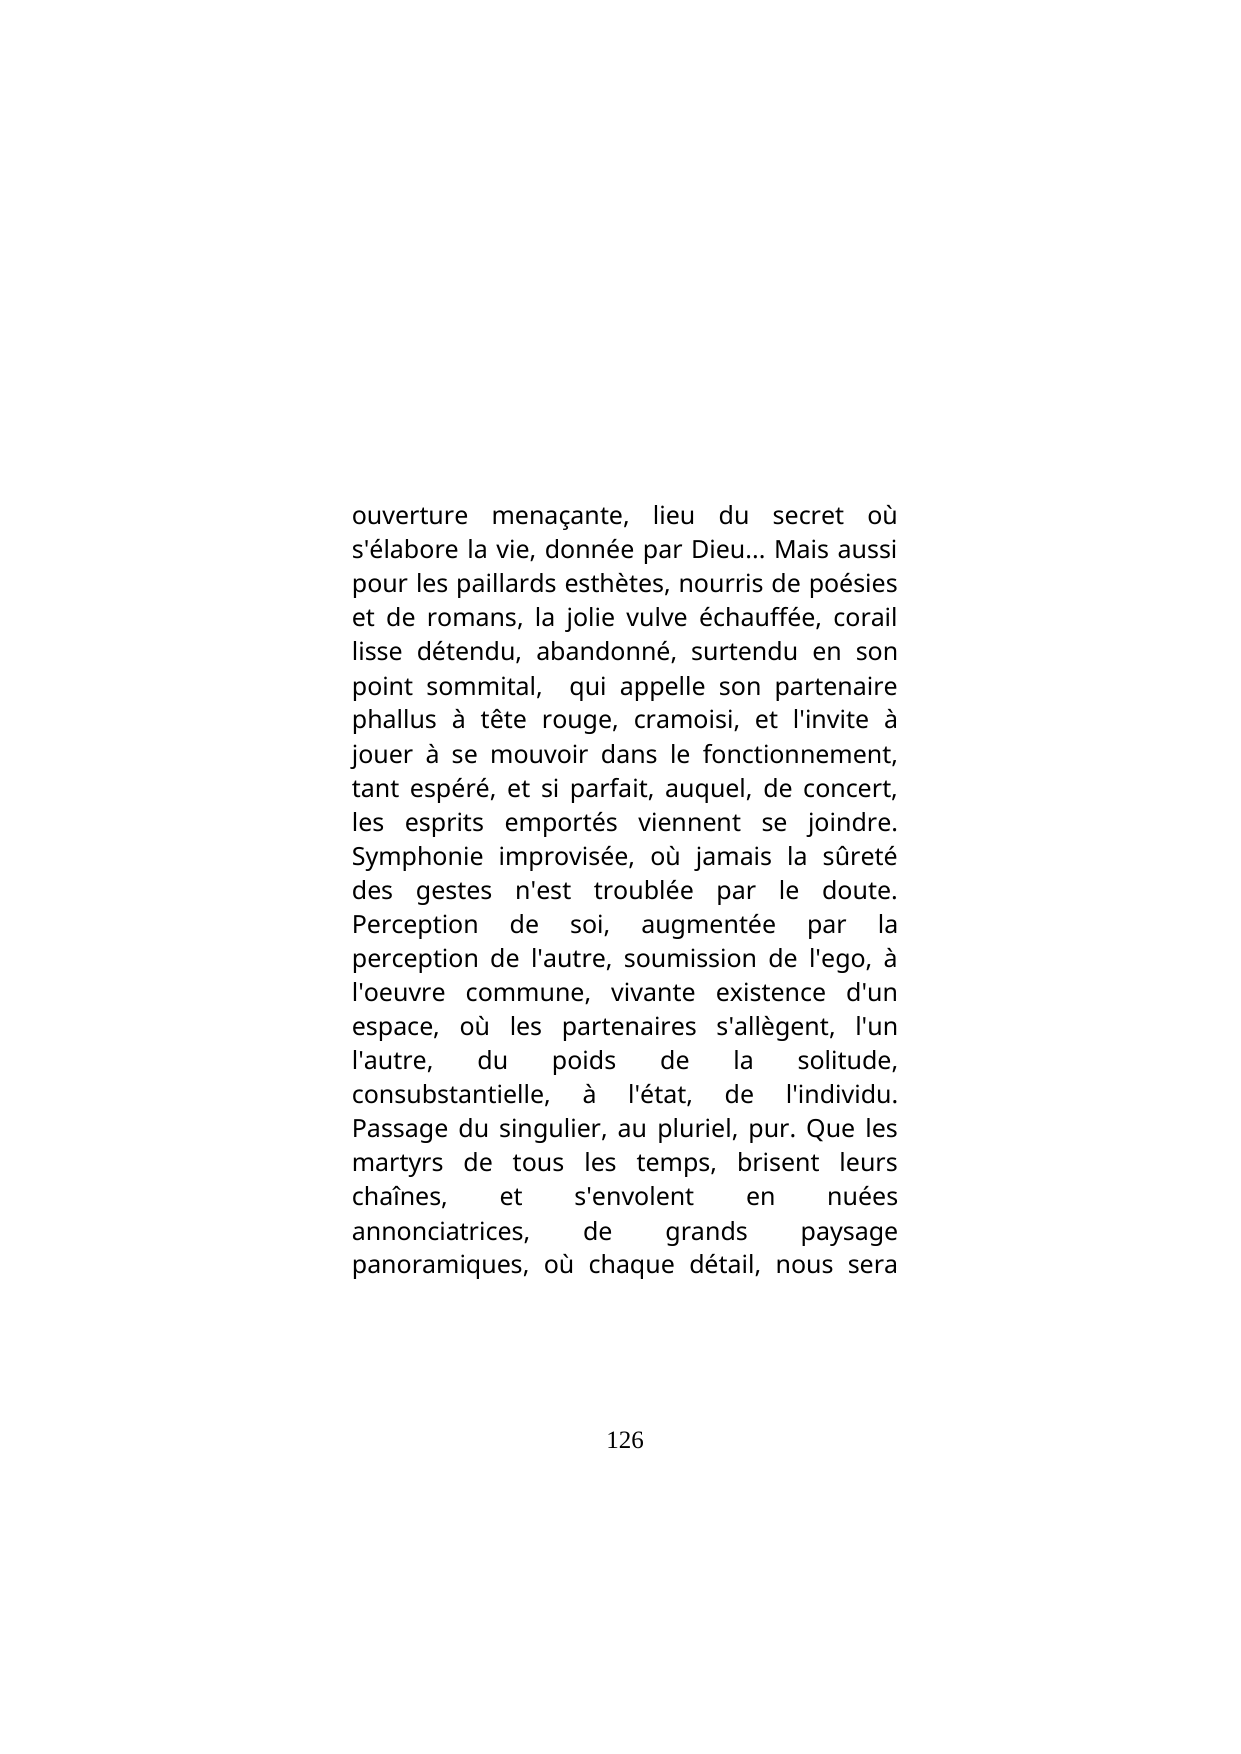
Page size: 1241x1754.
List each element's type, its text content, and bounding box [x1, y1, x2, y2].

text ouverture menaçante, lieu du secret où s'élabore la vie, donnée par Dieu... Mais aussi pour les paillards esthètes, nourris de poésies et de romans, la jolie vulve échauffée, corail lisse détendu, abandonné, surtendu en son point sommital, qui appelle son partenaire phallus à tête rouge, cramoisi, et l'invite à jouer à se mouvoir dans le fonctionnement, tant espéré, et si parfait, auquel, de concert, les esprits emportés viennent se joindre. Symphonie improvisée, où jamais la sûreté des gestes n'est troublée par le doute. Perception de soi, augmentée par la perception de l'autre, soumission de l'ego, à l'oeuvre commune, vivante existence d'un espace, où les partenaires s'allègent, l'un l'autre, du poids de la solitude, consubstantielle, à l'état, de l'individu. Passage du singulier, au pluriel, pur. Que les martyrs de tous les temps, brisent leurs chaînes, et s'envolent en nuées annonciatrices, de grands paysage panoramiques, où chaque détail, nous sera [352, 498, 898, 1281]
